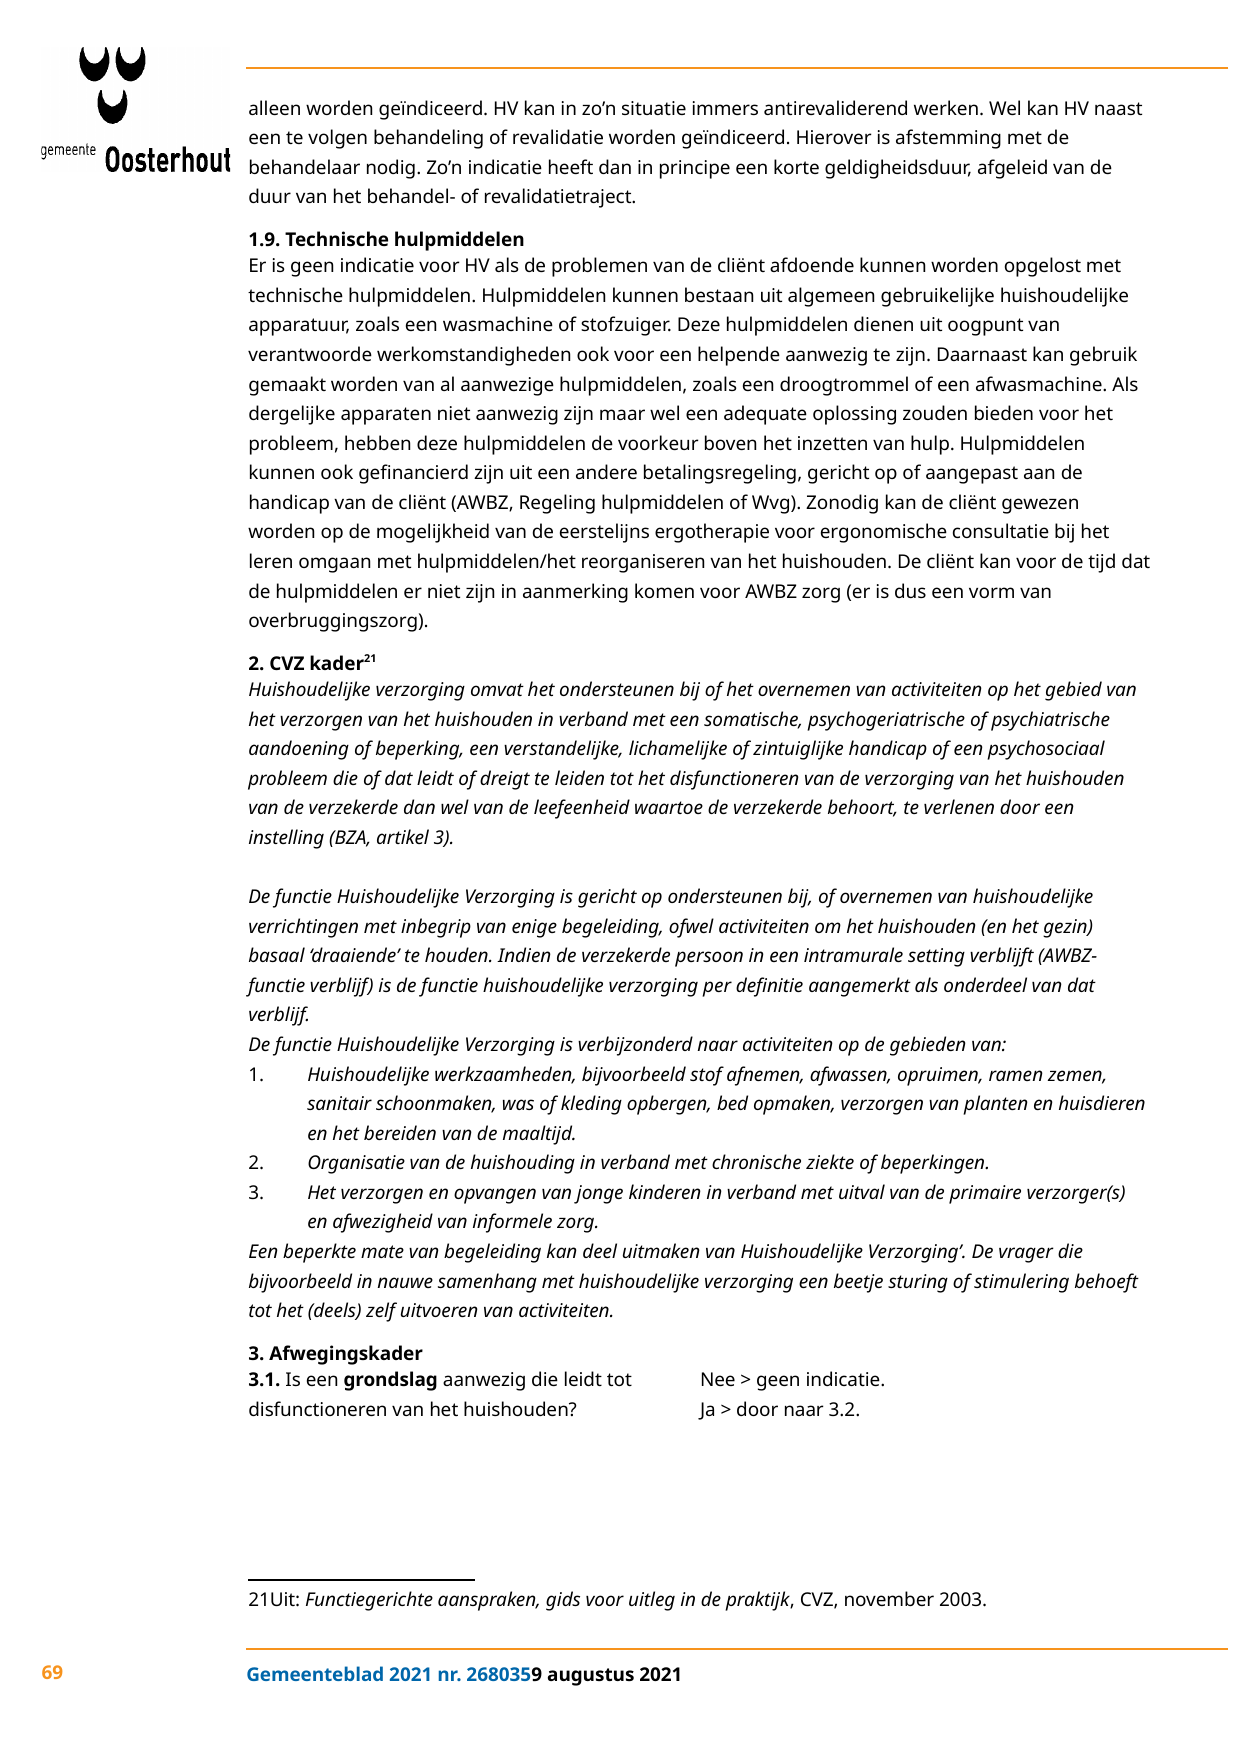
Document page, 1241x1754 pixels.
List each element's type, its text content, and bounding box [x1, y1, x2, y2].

text 2. CVZ kader [248, 651, 1152, 676]
table_header 3.1. Is een grondslag aanwezig die leidt tot disfunctioneren van het huishouden? [248, 1366, 700, 1422]
text alleen worden geïndiceerd. HV kan in zo’n situatie immers antirevaliderend werken. Wel kan HV naast een te volgen behandeling of revalidatie worden geïndiceerd. Hierover is afstemming met de behandelaar nodig. Zo’n indicatie heeft dan in principe een korte geldigheidsduur, afgeleid van de duur van het behandel- of revalidatietraject. [248, 95, 1152, 209]
text Huishoudelijke verzorging omvat het ondersteunen bij of het overnemen van activiteiten op het gebied van het verzorgen van het huishouden in verband met een somatische, psychogeriatrische of psychiatrische aandoening of beperking, een verstandelijke, lichamelijke of zintuiglijke handicap of een psychosociaal probleem die of dat leidt of dreigt te leiden tot het disfunctioneren van de verzorging van het huishouden van de verzekerde dan wel van de leefeenheid waartoe de verzekerde behoort, te verlenen door een instelling (BZA, artikel 3). [248, 676, 1152, 850]
list Het verzorgen en opvangen van jonge kinderen in verband met uitval van de primaire verzorger(s) en afwezigheid van informele zorg. [248, 1179, 1152, 1234]
table_header Nee > geen indicatie. Ja > door naar 3.2. [700, 1366, 1152, 1422]
text 3. Afwegingskader [248, 1341, 1152, 1366]
picture [41, 47, 231, 172]
text Een beperkte mate van begeleiding kan deel uitmaken van Huishoudelijke Verzorging’. De vrager die bijvoorbeeld in nauwe samenhang met huishoudelijke verzorging een beetje sturing of stimulering behoeft tot het (deels) zelf uitvoeren van activiteiten. [248, 1238, 1152, 1323]
text 1.9. Technische hulpmiddelen [248, 227, 1152, 252]
list Organisatie van de huishouding in verband met chronische ziekte of beperkingen. [248, 1149, 1152, 1175]
text De functie Huishoudelijke Verzorging is verbijzonderd naar activiteiten op de gebieden van: [248, 1031, 1152, 1057]
text Er is geen indicatie voor HV als de problemen van de cliënt afdoende kunnen worden opgelost met technische hulpmiddelen. Hulpmiddelen kunnen bestaan uit algemeen gebruikelijke huishoudelijke apparatuur, zoals een wasmachine of stofzuiger. Deze hulpmiddelen dienen uit oogpunt van verantwoorde werkomstandigheden ook voor een helpende aanwezig te zijn. Daarnaast kan gebruik gemaakt worden van al aanwezige hulpmiddelen, zoals een droogtrommel of een afwasmachine. Als dergelijke apparaten niet aanwezig zijn maar wel een adequate oplossing zouden bieden voor het probleem, hebben deze hulpmiddelen de voorkeur boven het inzetten van hulp. Hulpmiddelen kunnen ook gefinancierd zijn uit een andere betalingsregeling, gericht op of aangepast aan de handicap van de cliënt (AWBZ, Regeling hulpmiddelen of Wvg). Zonodig kan de cliënt gewezen worden op de mogelijkheid van de eerstelijns ergotherapie voor ergonomische consultatie bij het leren omgaan met hulpmiddelen/het reorganiseren van het huishouden. De cliënt kan voor de tijd dat de hulpmiddelen er niet zijn in aanmerking komen voor AWBZ zorg (er is dus een vorm van overbruggingszorg). [248, 252, 1152, 633]
text Uit: Functiegerichte aanspraken, gids voor uitleg in de praktijk, CVZ, november 2003. [248, 1586, 1152, 1612]
text De functie Huishoudelijke Verzorging is gericht op ondersteunen bij, of overnemen van huishoudelijke verrichtingen met inbegrip van enige begeleiding, ofwel activiteiten om het huishouden (en het gezin) basaal ‘draaiende’ te houden. Indien de verzekerde persoon in een intramurale setting verblijft (AWBZ-functie verblijf) is de functie huishoudelijke verzorging per definitie aangemerkt als onderdeel van dat verblijf. [248, 883, 1152, 1027]
list Huishoudelijke werkzaamheden, bijvoorbeeld stof afnemen, afwassen, opruimen, ramen zemen, sanitair schoonmaken, was of kleding opbergen, bed opmaken, verzorgen van planten en huisdieren en het bereiden van de maaltijd. [248, 1061, 1152, 1146]
